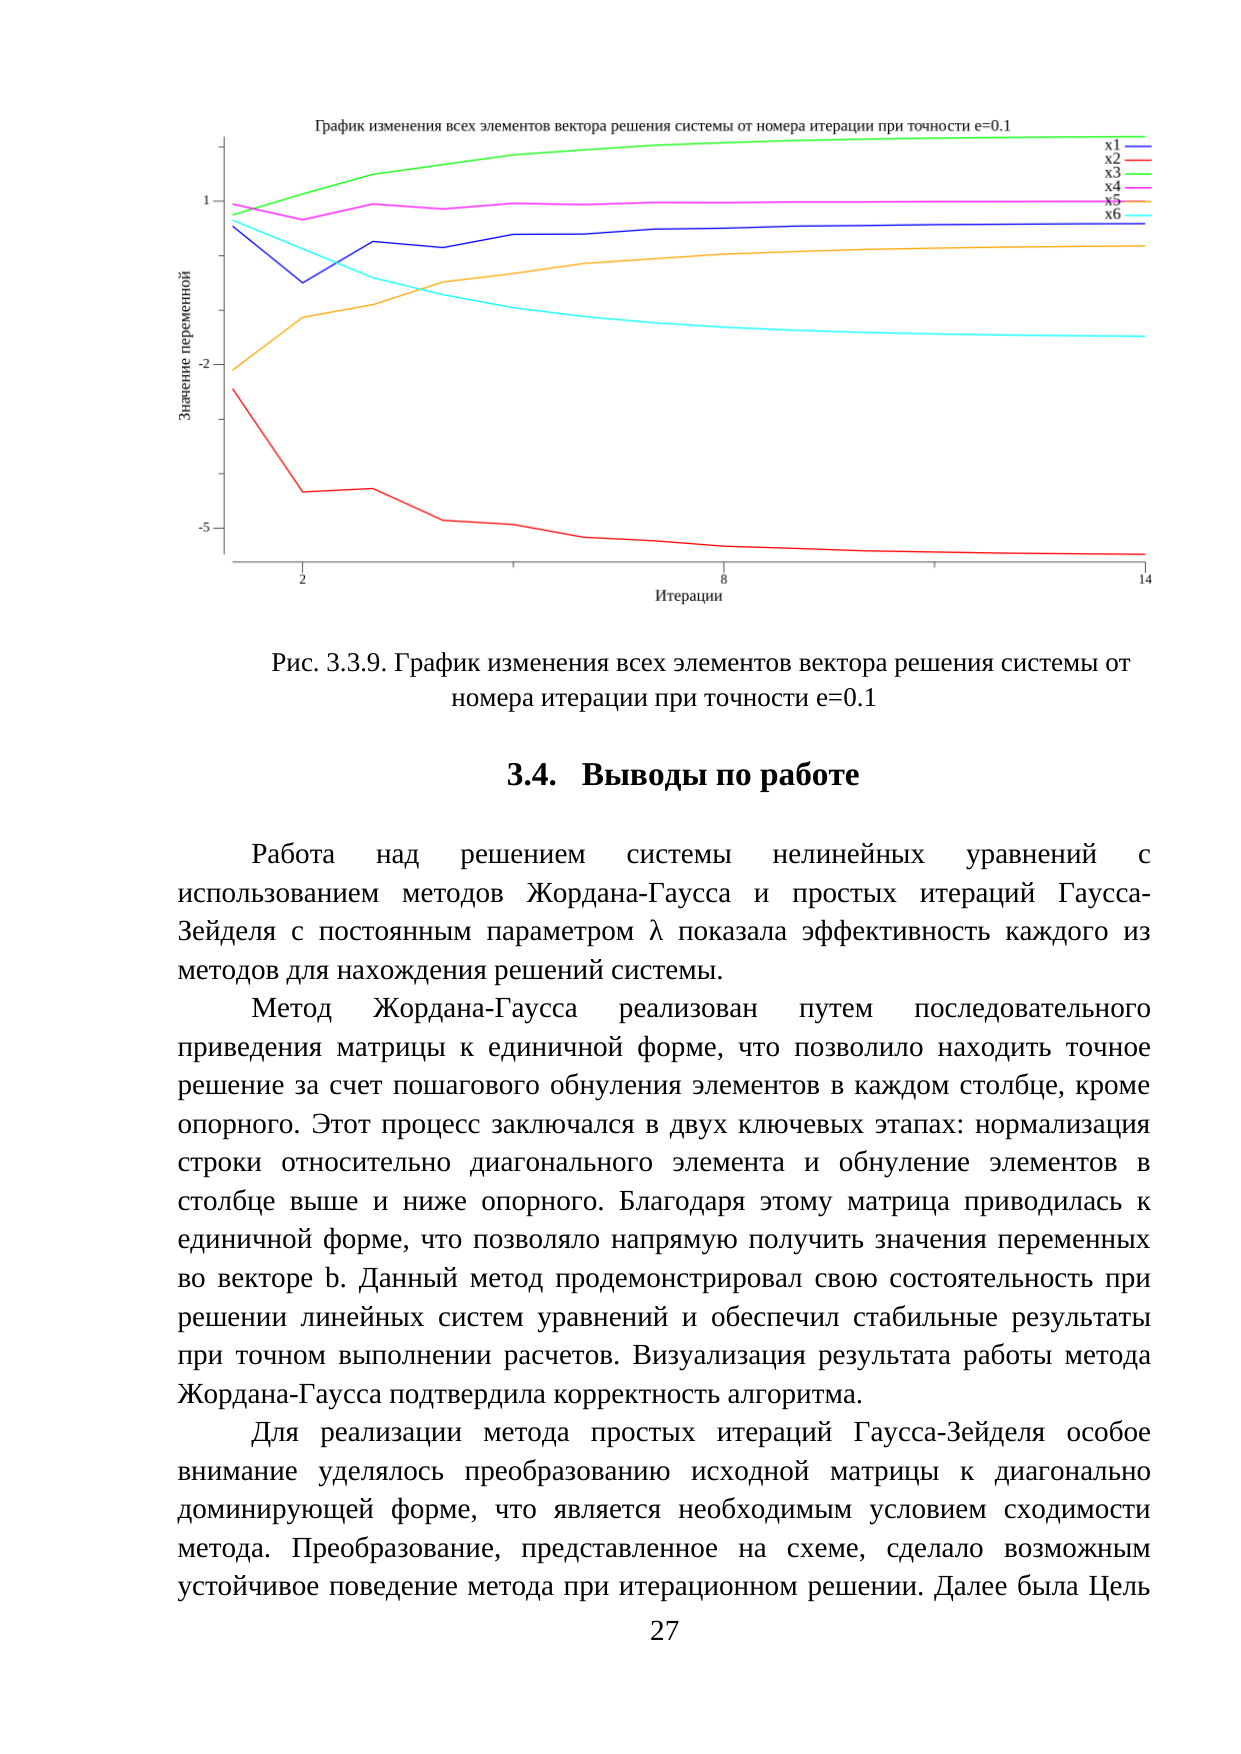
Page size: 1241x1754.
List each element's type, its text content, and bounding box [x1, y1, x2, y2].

subtitle Выводы по работе [215, 754, 1152, 793]
text Рис. 3.3.9. График изменения всех элементов вектора решения системы от номера итерации при точности e=0.1 [177, 646, 1152, 712]
text Метод Жордана-Гаусса реализован путем последовательного приведения матрицы к единичной форме, что позволило находить точное решение за счет пошагового обнуления элементов в каждом столбце, кроме опорного. Этот процесс заключался в двух ключевых этапах: нормализация строки относительно диагонального элемента и обнуление элементов в столбце выше и ниже опорного. Благодаря этому матрица приводилась к единичной форме, что позволяло напрямую получить значения переменных во векторе b. Данный метод продемонстрировал свою состоятельность при решении линейных систем уравнений и обеспечил стабильные результаты при точном выполнении расчетов. Визуализация результата работы метода Жордана-Гаусса подтвердила корректность алгоритма. [177, 990, 1152, 1409]
picture [177, 118, 1152, 606]
text Для реализации метода простых итераций Гаусса-Зейделя особое внимание уделялось преобразованию исходной матрицы к диагонально доминирующей форме, что является необходимым условием сходимости метода. Преобразование, представленное на схеме, сделало возможным устойчивое поведение метода при итерационном решении. Далее была Цель [177, 1414, 1152, 1602]
text Работа над решением системы нелинейных уравнений с использованием методов Жордана-Гаусса и простых итераций Гаусса-Зейделя с постоянным параметром λ показала эффективность каждого из методов для нахождения решений системы. [177, 836, 1152, 985]
